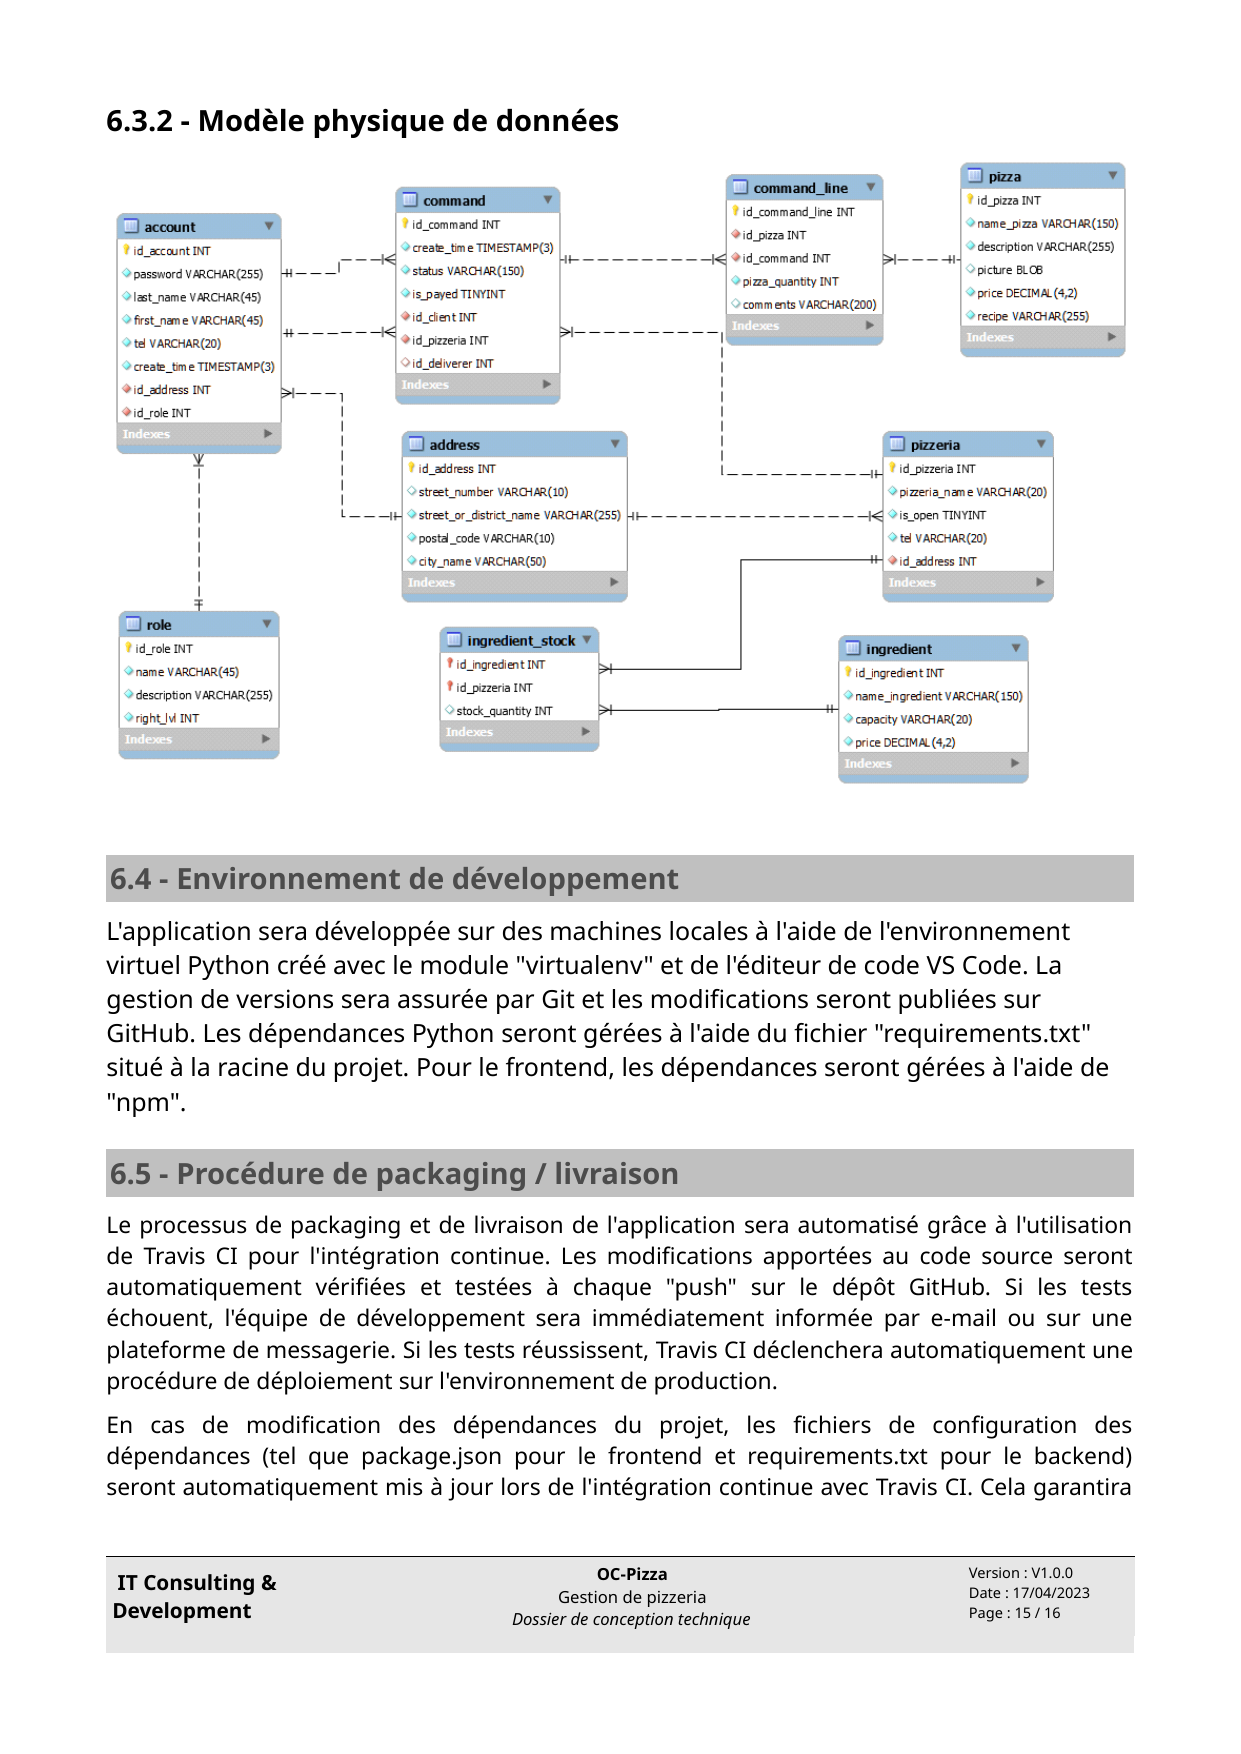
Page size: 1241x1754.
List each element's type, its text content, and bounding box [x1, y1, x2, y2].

text En cas de modification des dépendances du projet, les fichiers de configuration des dépendances (tel que package.json pour le frontend et requirements.txt pour le backend) seront automatiquement mis à jour lors de l'intégration continue avec Travis CI. Cela garantira [106, 1408, 1134, 1502]
subtitle Procédure de packaging / livraison [107, 1151, 1133, 1196]
subtitle Environnement de développement [107, 856, 1133, 901]
text L'application sera développée sur des machines locales à l'aide de l'environnement virtuel Python créé avec le module "virtualenv" et de l'éditeur de code VS Code. La gestion de versions sera assurée par Git et les modifications seront publiées sur GitHub. Les dépendances Python seront gérées à l'aide du fichier "requirements.txt" situé à la racine du projet. Pour le frontend, les dépendances seront gérées à l'aide de "npm". [106, 914, 1134, 1118]
text Le processus de packaging et de livraison de l'application sera automatisé grâce à l'utilisation de Travis CI pour l'intégration continue. Les modifications apportées au code source seront automatiquement vérifiées et testées à chaque "push" sur le dépôt GitHub. Si les tests échouent, l'équipe de développement sera immédiatement informée par e-mail ou sur une plateforme de messagerie. Si les tests réussissent, Travis CI déclenchera automatiquement une procédure de déploiement sur l'environnement de production. [106, 1208, 1134, 1396]
subtitle Modèle physique de données [106, 100, 1134, 140]
